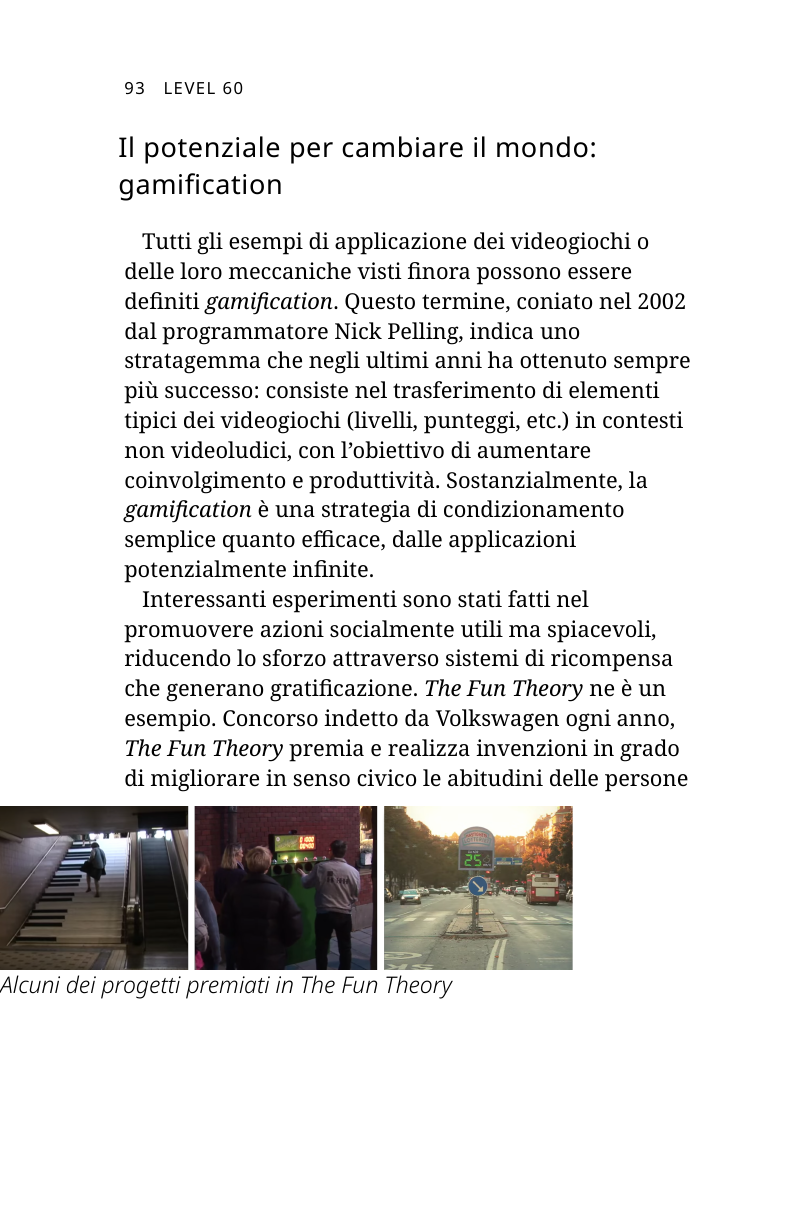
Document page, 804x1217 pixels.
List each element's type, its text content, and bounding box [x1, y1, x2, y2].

text [0, 793, 803, 806]
text [0, 1000, 803, 1092]
text Alcuni dei progetti premiati in The Fun Theory [0, 970, 803, 1000]
picture [0, 806, 573, 970]
text Interessanti esperimenti sono stati fatti nel promuovere azioni socialmente utili ma spiacevoli, riducendo lo sforzo attraverso sistemi di ricompensa che generano gratificazione. The Fun Theory ne è un esempio. Concorso indetto da Volkswagen ogni anno, The Fun Theory premia e realizza invenzioni in grado di migliorare in senso civico le abitudini delle persone [124, 584, 697, 792]
subtitle Il potenziale per cambiare il mondo: gamification [118, 129, 697, 203]
text Tutti gli esempi di applicazione dei videogiochi o delle loro meccaniche visti finora possono essere definiti gamification. Questo termine, coniato nel 2002 dal programmatore Nick Pelling, indica uno stratagemma che negli ultimi anni ha ottenuto sempre più successo: consiste nel trasferimento di elementi tipici dei videogiochi (livelli, punteggi, etc.) in contesti non videoludici, con l’obiettivo di aumentare coinvolgimento e produttività. Sostanzialmente, la gamification è una strategia di condizionamento semplice quanto efficace, dalle applicazioni potenzialmente infinite. [124, 226, 697, 584]
